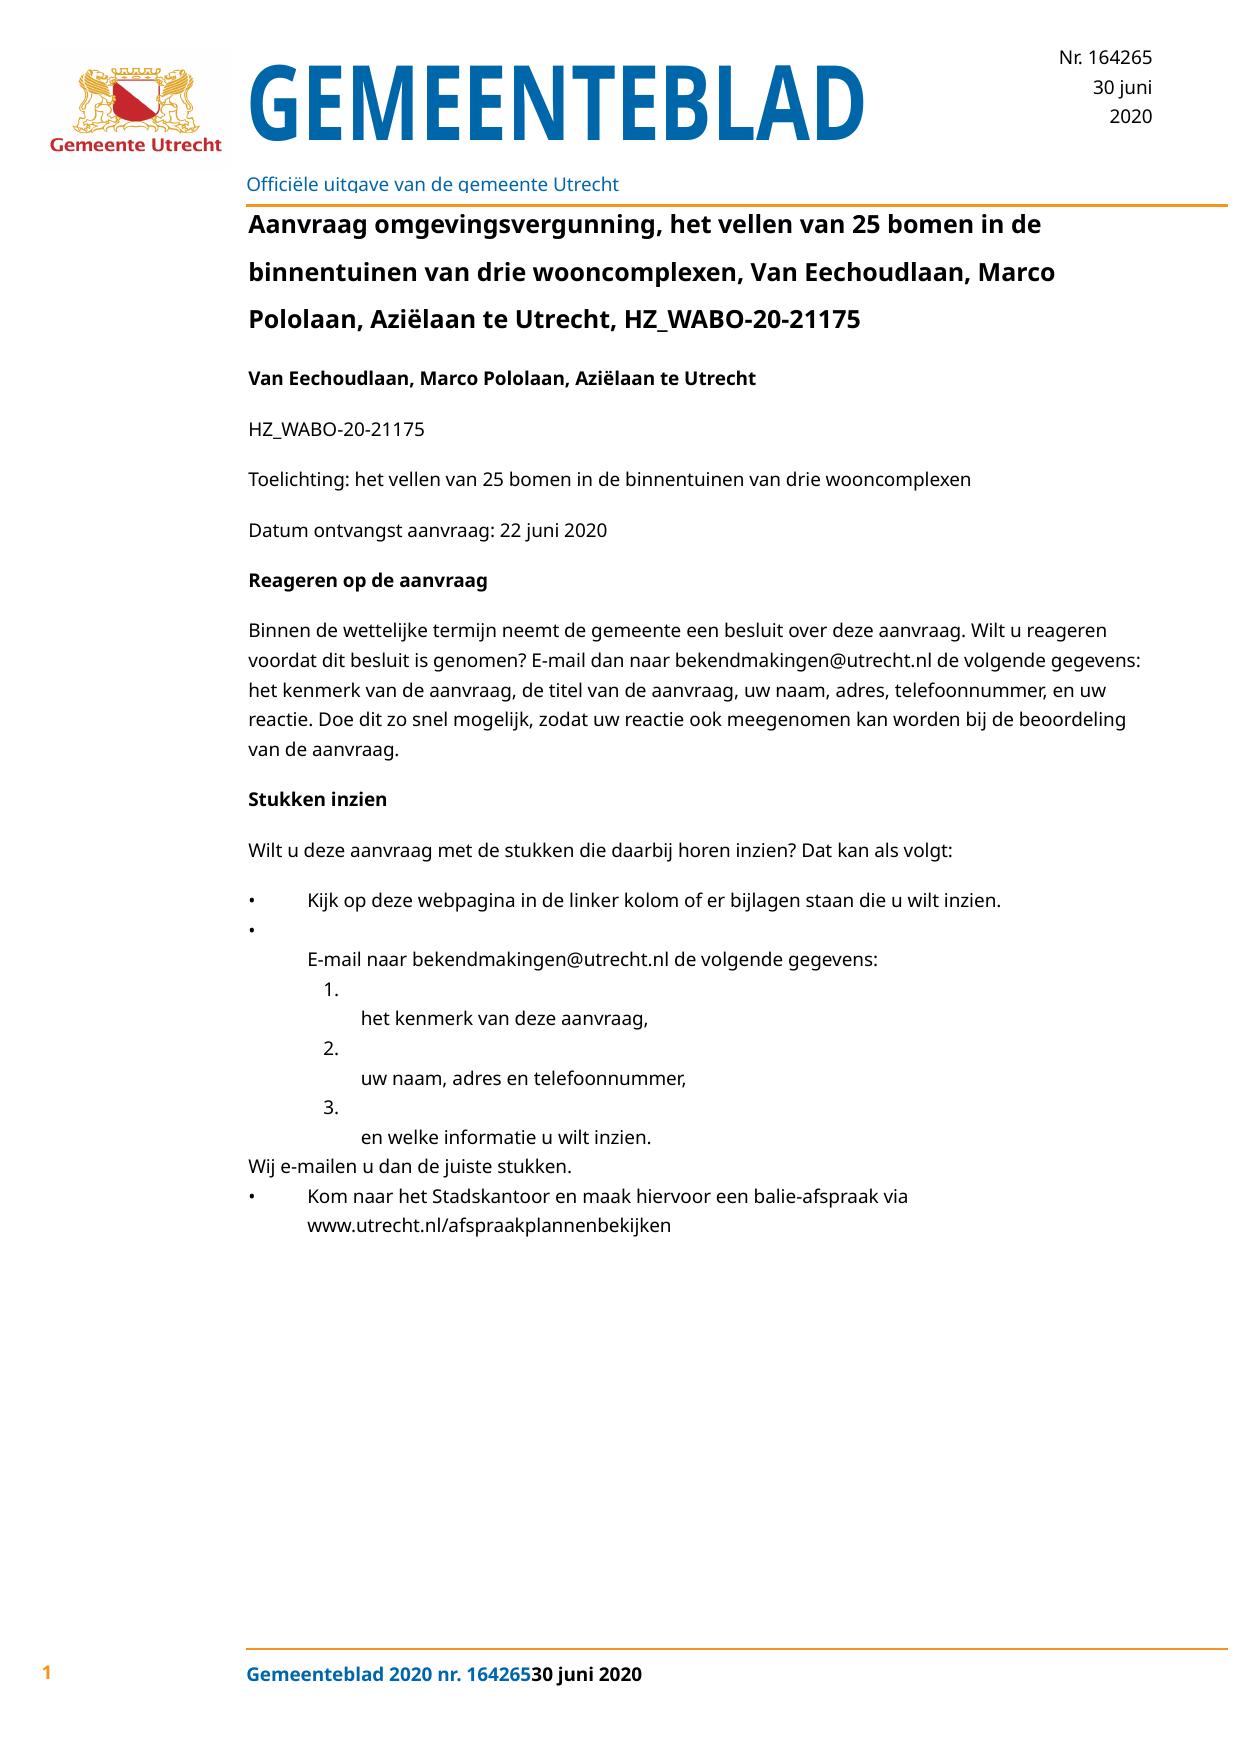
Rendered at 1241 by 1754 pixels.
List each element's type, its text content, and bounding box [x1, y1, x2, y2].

text Toelichting: het vellen van 25 bomen in de binnentuinen van drie wooncomplexen [248, 466, 1152, 492]
text Aanvraag omgevingsvergunning, het vellen van 25 bomen in de binnentuinen van drie wooncomplexen, Van Eechoudlaan, Marco Pololaan, Aziëlaan te Utrecht, HZ_WABO-20-21175 [248, 207, 1152, 336]
picture [41, 47, 231, 172]
text Binnen de wettelijke termijn neemt de gemeente een besluit over deze aanvraag. Wilt u reageren voordat dit besluit is genomen? E-mail dan naar bekendmakingen@utrecht.nl de volgende gegevens: het kenmerk van de aanvraag, de titel van de aanvraag, uw naam, adres, telefoonnummer, en uw reactie. Doe dit zo snel mogelijk, zodat uw reactie ook meegenomen kan worden bij de beoordeling van de aanvraag. [248, 618, 1152, 762]
text Stukken inzien [248, 786, 1152, 812]
list en welke informatie u wilt inzien. [323, 1124, 1152, 1149]
text HZ_WABO-20-21175 [248, 416, 1152, 442]
text Reageren op de aanvraag [248, 567, 1152, 593]
text Wij e-mailen u dan de juiste stukken. [248, 1153, 1152, 1179]
list uw naam, adres en telefoonnummer, [323, 1065, 1152, 1090]
list het kenmerk van deze aanvraag, [323, 1006, 1152, 1031]
list Kijk op deze webpagina in de linker kolom of er bijlagen staan die u wilt inzien. [248, 887, 1152, 913]
text Wilt u deze aanvraag met de stukken die daarbij horen inzien? Dat kan als volgt: [248, 837, 1152, 862]
list E-mail naar bekendmakingen@utrecht.nl de volgende gegevens: [248, 946, 1152, 972]
text Datum ontvangst aanvraag: 22 juni 2020 [248, 517, 1152, 542]
text Van Eechoudlaan, Marco Pololaan, Aziëlaan te Utrecht [248, 366, 1152, 391]
list Kom naar het Stadskantoor en maak hiervoor een balie-afspraak via www.utrecht.nl/afspraakplannenbekijken [248, 1183, 1152, 1238]
